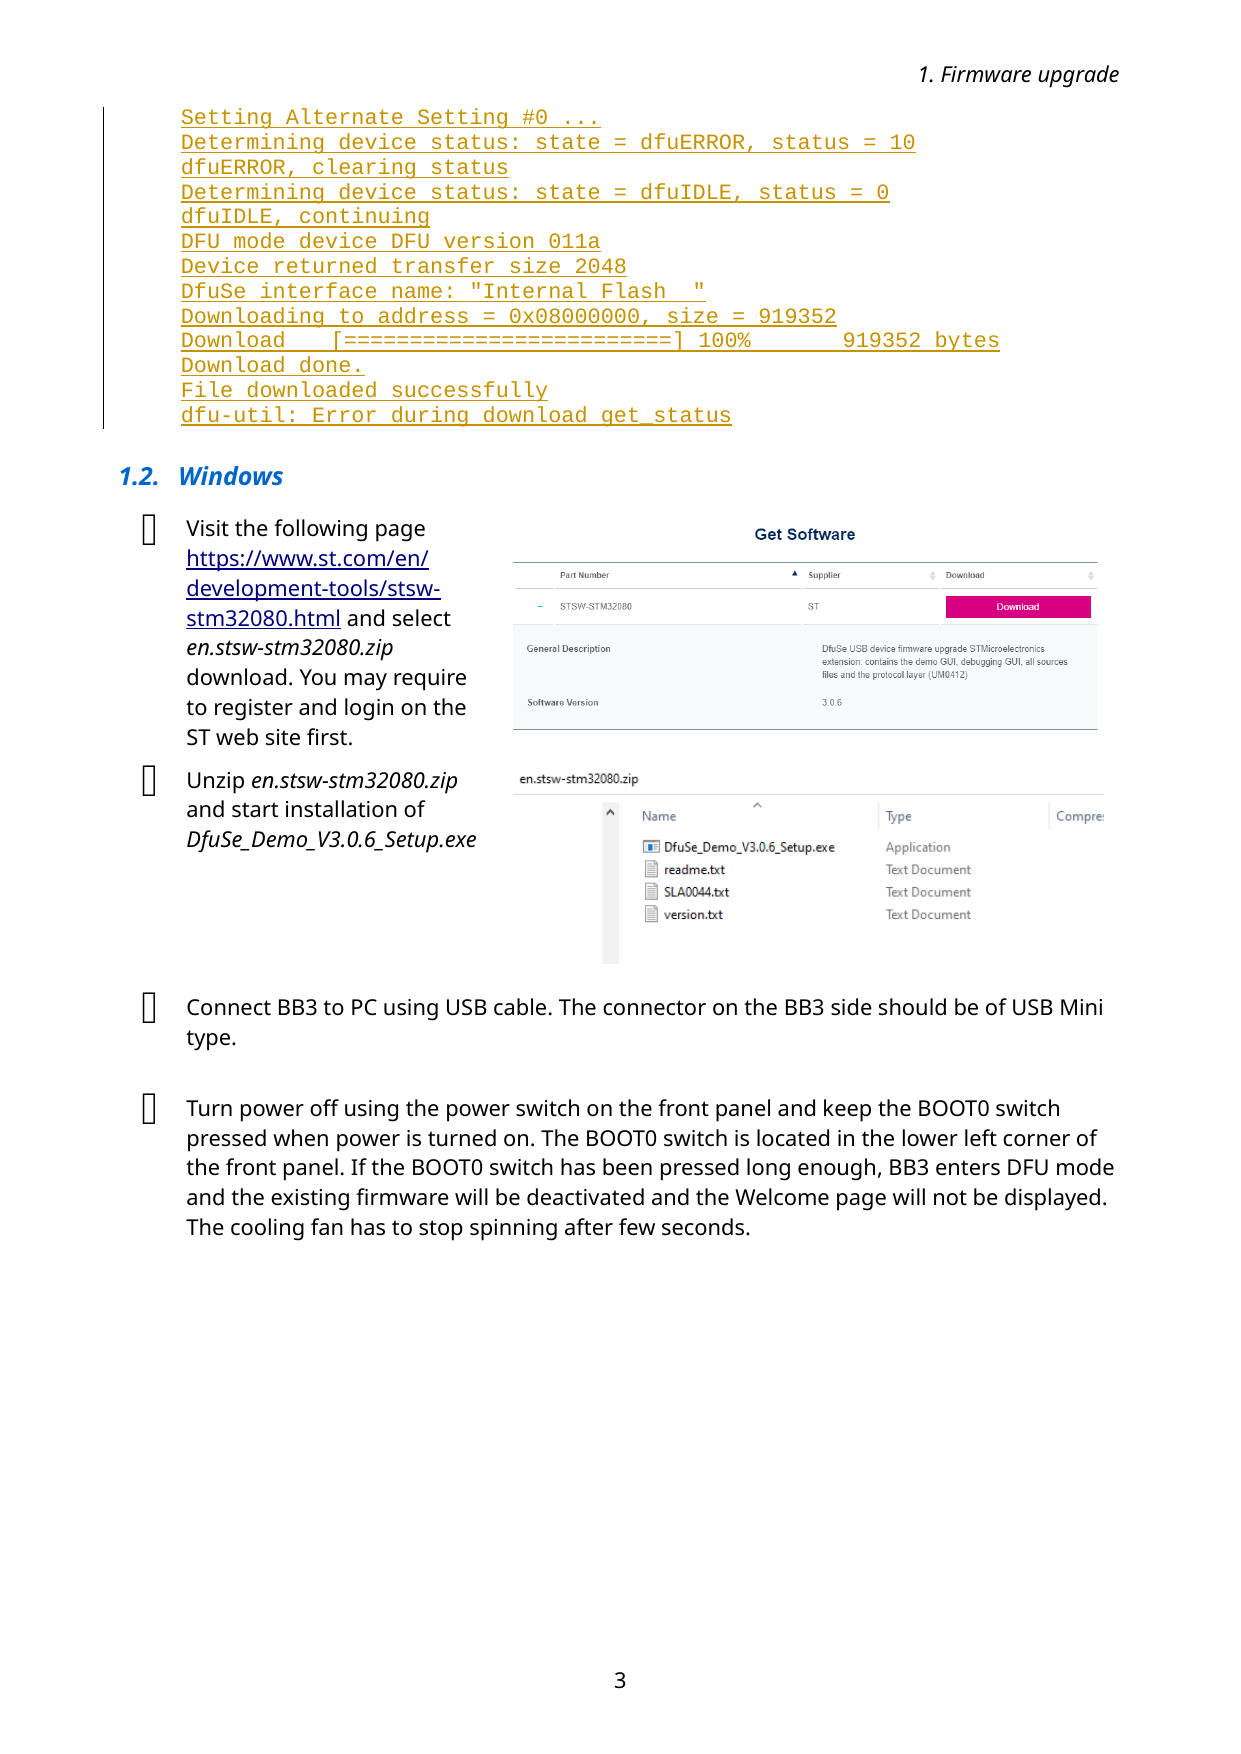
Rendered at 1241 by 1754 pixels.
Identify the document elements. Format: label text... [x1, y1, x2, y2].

table_cell Connect BB3 to PC using USB cable. The connector on the BB3 side should be of USB Mini type. [181, 986, 1122, 1087]
picture [513, 513, 1104, 736]
table_cell Turn power off using the power switch on the front panel and keep the BOOT0 switch pressed when power is turned on. The BOOT0 switch is located in the lower left corner of the front panel. If the BOOT0 switch has been pressed long enough, BB3 enters DFU mode and the existing firmware will be deactivated and the Welcome page will not be displayed. The cooling fan has to stop spinning after few seconds. [181, 1087, 1122, 1277]
table_cell  [118, 986, 181, 1087]
table_cell  [118, 1087, 181, 1277]
table_cell [495, 765, 513, 963]
subtitle Windows [118, 459, 1122, 493]
table_header Visit the following page https://www.st.com/en/development-tools/stsw-stm32080.html and select en.stsw-stm32080.zip download. You may require to register and login on the ST web site first. [181, 508, 495, 759]
table_cell [118, 107, 181, 429]
table_cell [495, 964, 1122, 986]
table_cell Setting Alternate Setting #0 ... Determining device status: state = dfuERROR, status = 10 dfuERROR, clearing status Determining device status: state = dfuIDLE, status = 0 dfuIDLE, continuing DFU mode device DFU version 011a Device returned transfer size 2048 DfuSe interface name: "Internal Flash " Downloading to address = 0x08000000, size = 919352 Download [=========================] 100% 919352 bytes Download done. File downloaded successfully dfu-util: Error during download get_status [181, 107, 1122, 429]
table_cell  [118, 759, 181, 986]
table_cell [1104, 765, 1122, 963]
table_header  [118, 508, 181, 759]
picture [513, 764, 1104, 964]
table_cell Unzip en.stsw-stm32080.zip and start installation of DfuSe_Demo_V3.0.6_Setup.exe [181, 759, 495, 986]
table_header [495, 508, 1122, 759]
table_cell [495, 759, 1122, 764]
